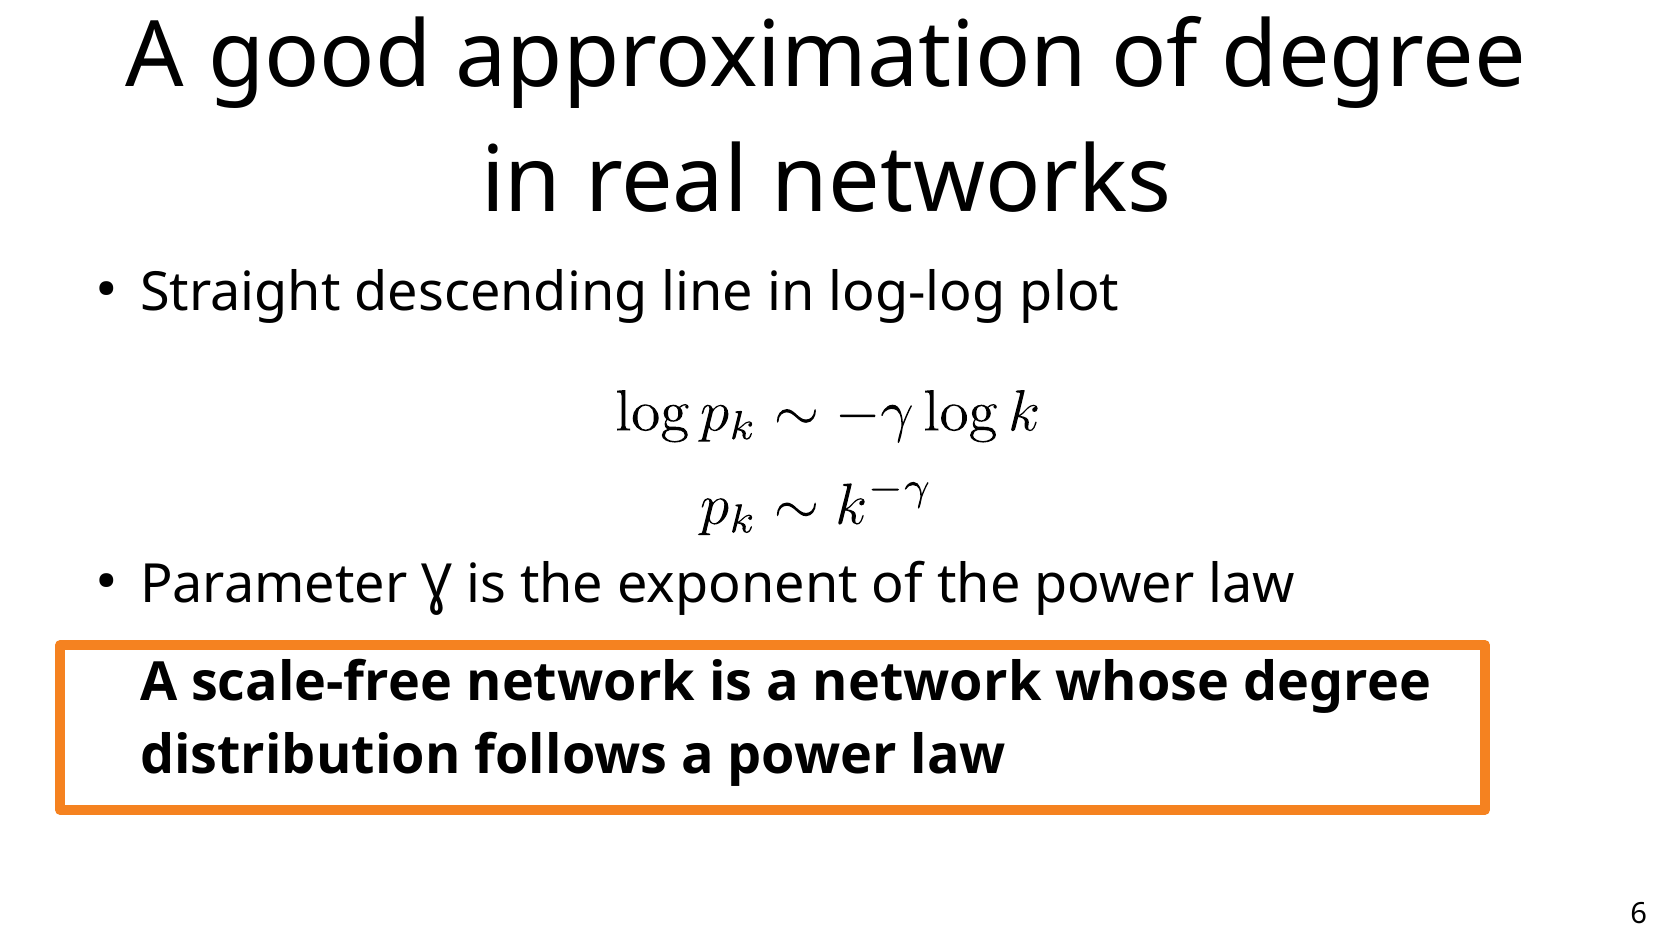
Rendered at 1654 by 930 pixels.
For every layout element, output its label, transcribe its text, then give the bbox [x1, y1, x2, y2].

title A good approximation of degree in real networks [82, 1, 1571, 225]
list Straight descending line in log-log plot Parameter Ɣ is the exponent of the power law A scale-free network is a network whose degree distribution follows a power law [82, 252, 1571, 793]
list Straight descending line in log-log plot Parameter Ɣ is the exponent of the power law A scale-free network is a network whose degree distribution follows a power law [82, 650, 1480, 793]
text_box [615, 390, 1041, 536]
